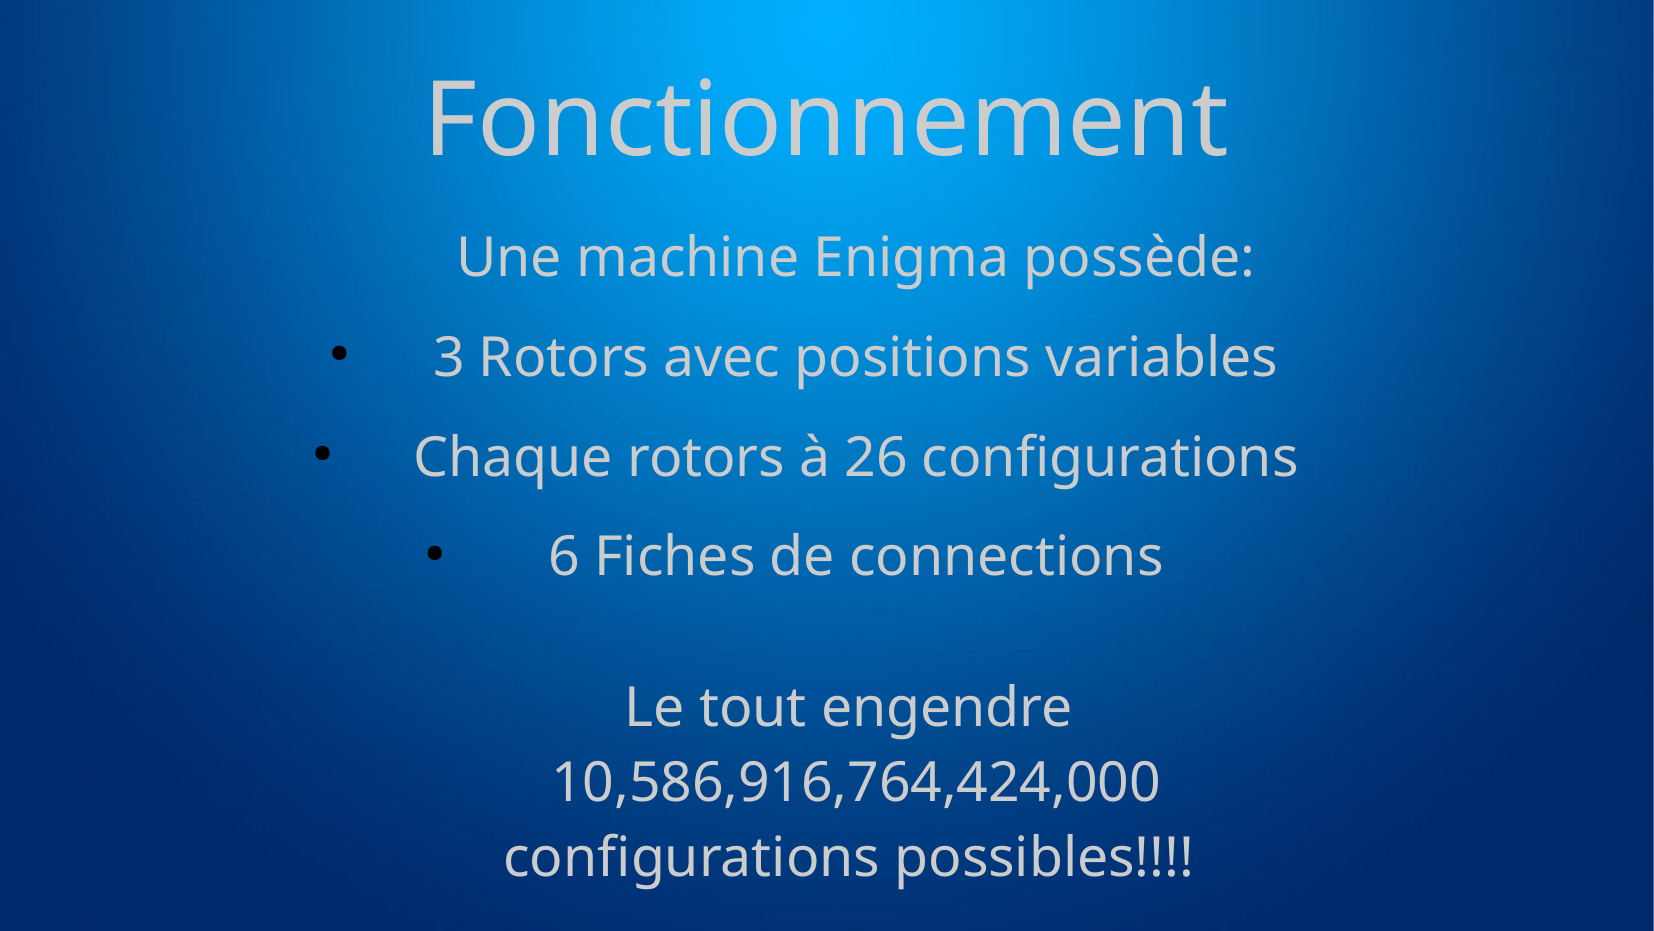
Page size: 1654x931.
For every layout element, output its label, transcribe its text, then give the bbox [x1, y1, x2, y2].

title Fonctionnement [82, 37, 1571, 193]
list Une machine Enigma possède: 3 Rotors avec positions variables Chaque rotors à 26 configurations 6 Fiches de connections Le tout engendre 10,586,916,764,424,000 configurations possibles!!!! [82, 217, 1571, 898]
picture [0, 0, 1654, 931]
